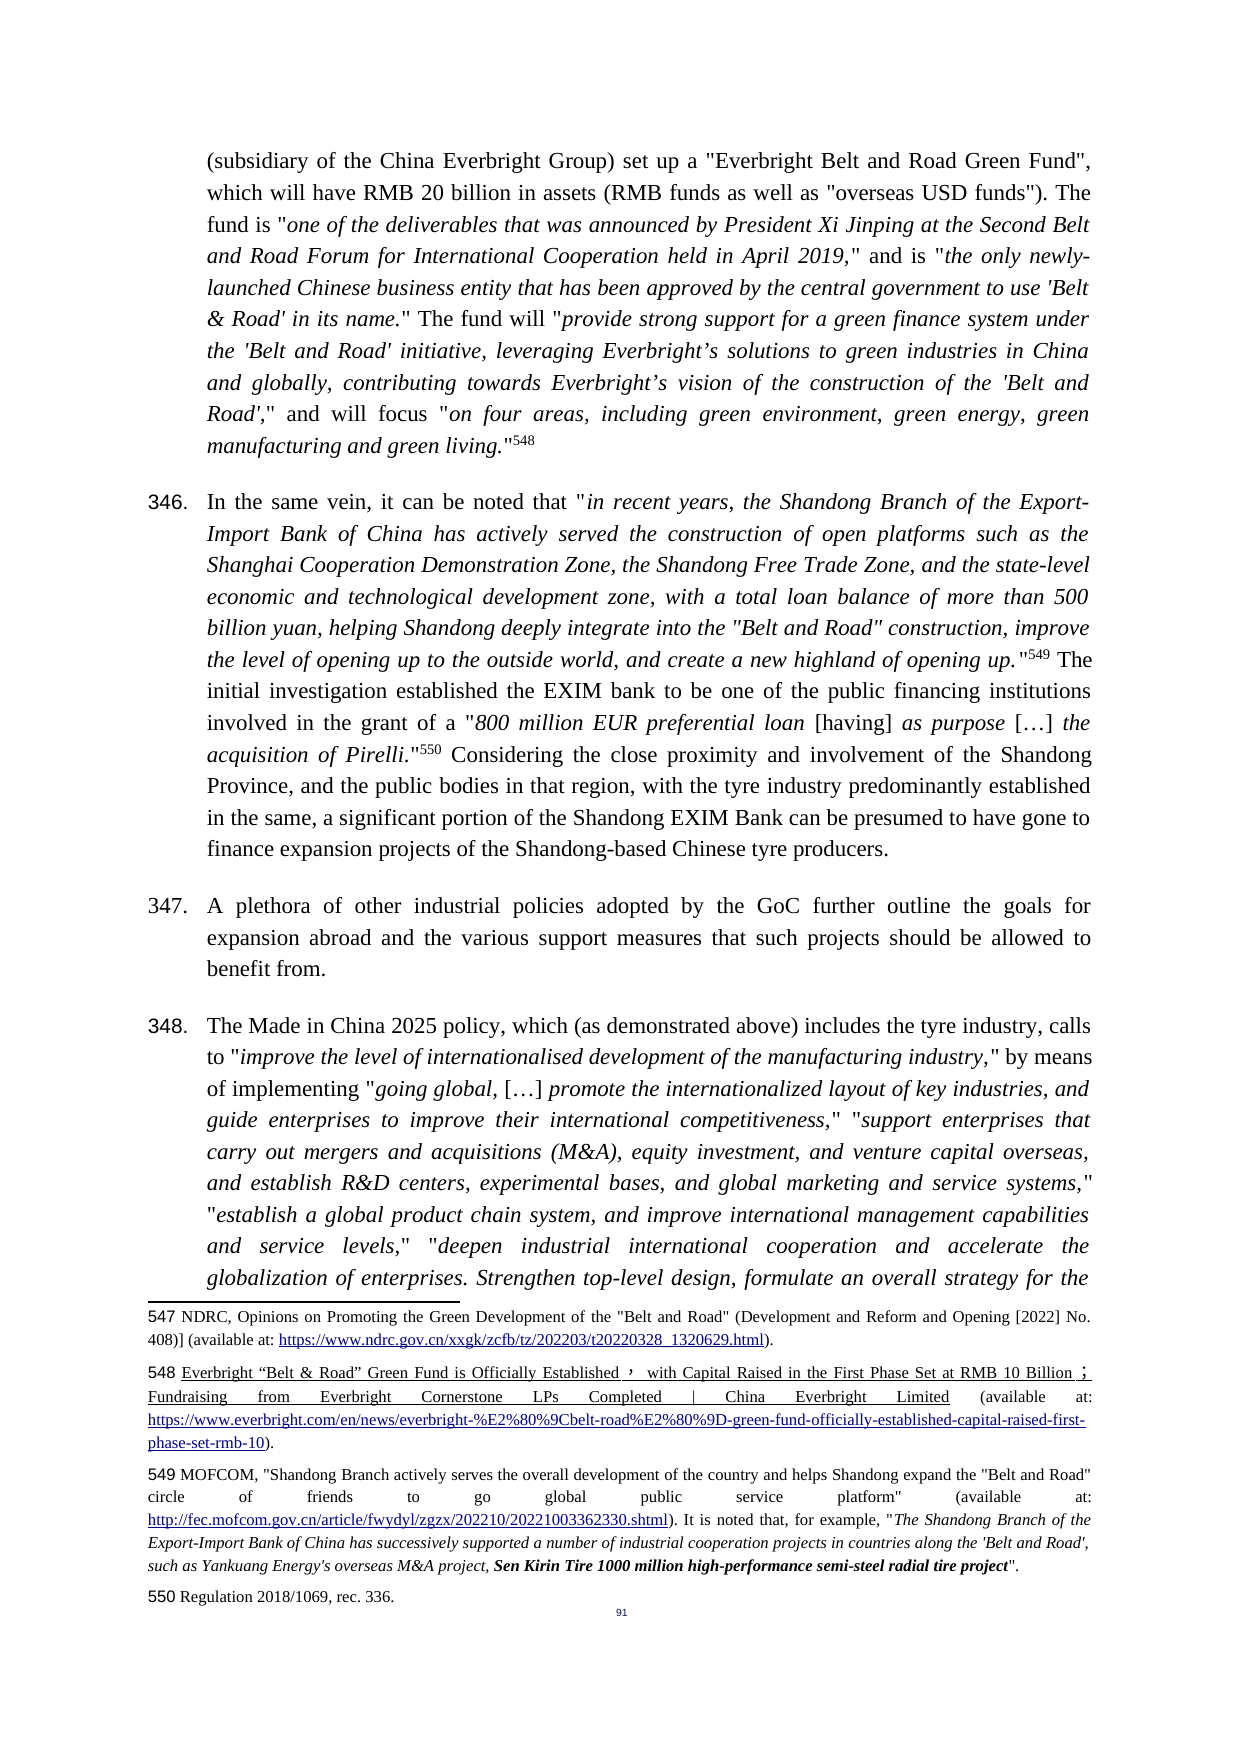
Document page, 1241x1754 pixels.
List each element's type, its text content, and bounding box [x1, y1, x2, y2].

list Everbright “Belt & Road” Green Fund is Officially Established， with Capital Raised in the First Phase Set at RMB 10 Billion；Fundraising from Everbright Cornerstone LPs Completed | China Everbright Limited (available at: https://www.everbright.com/en/news/everbright-%E2%80%9Cbelt-road%E2%80%9D-green-fund-officially-established-capital-raised-first-phase-set-rmb-10). [148, 1361, 1093, 1452]
list In the same vein, it can be noted that "in recent years, the Shandong Branch of the Export-Import Bank of China has actively served the construction of open platforms such as the Shanghai Cooperation Demonstration Zone, the Shandong Free Trade Zone, and the state-level economic and technological development zone, with a total loan balance of more than 500 billion yuan, helping Shandong deeply integrate into the "Belt and Road" construction, improve the level of opening up to the outside world, and create a new highland of opening up." The initial investigation established the EXIM bank to be one of the public financing institutions involved in the grant of a "800 million EUR preferential loan [having] as purpose […] the acquisition of Pirelli." Considering the close proximity and involvement of the Shandong Province, and the public bodies in that region, with the tyre industry predominantly established in the same, a significant portion of the Shandong EXIM Bank can be presumed to have gone to finance expansion projects of the Shandong-based Chinese tyre producers. [148, 488, 1093, 862]
list The Made in China 2025 policy, which (as demonstrated above) includes the tyre industry, calls to "improve the level of internationalised development of the manufacturing industry," by means of implementing "going global, […] promote the internationalized layout of key industries, and guide enterprises to improve their international competitiveness," "support enterprises that carry out mergers and acquisitions (M&A), equity investment, and venture capital overseas, and establish R&D centers, experimental bases, and global marketing and service systems," "establish a global product chain system, and improve international management capabilities and service levels," "deepen industrial international cooperation and accelerate the globalization of enterprises. Strengthen top-level design, formulate an overall strategy for the [148, 1012, 1093, 1291]
list (subsidiary of the China Everbright Group) set up a "Everbright Belt and Road Green Fund", which will have RMB 20 billion in assets (RMB funds as well as "overseas USD funds"). The fund is "one of the deliverables that was announced by President Xi Jinping at the Second Belt and Road Forum for International Cooperation held in April 2019," and is "the only newly-launched Chinese business entity that has been approved by the central government to use 'Belt & Road' in its name." The fund will "provide strong support for a green finance system under the 'Belt and Road' initiative, leveraging Everbright’s solutions to green industries in China and globally, contributing towards Everbright’s vision of the construction of the 'Belt and Road'," and will focus "on four areas, including green environment, green energy, green manufacturing and green living." [148, 148, 1093, 458]
list NDRC, Opinions on Promoting the Green Development of the "Belt and Road" (Development and Reform and Opening [2022] No. 408)] (available at: https://www.ndrc.gov.cn/xxgk/zcfb/tz/202203/t20220328_1320629.html). [148, 1307, 1093, 1349]
list MOFCOM, "Shandong Branch actively serves the overall development of the country and helps Shandong expand the "Belt and Road" circle of friends to go global public service platform" (available at: http://fec.mofcom.gov.cn/article/fwydyl/zgzx/202210/20221003362330.shtml). It is noted that, for example, "The Shandong Branch of the Export-Import Bank of China has successively supported a number of industrial cooperation projects in countries along the 'Belt and Road', such as Yankuang Energy's overseas M&A project, Sen Kirin Tire 1000 million high-performance semi-steel radial tire project". [148, 1464, 1093, 1575]
list A plethora of other industrial policies adopted by the GoC further outline the goals for expansion abroad and the various support measures that such projects should be allowed to benefit from. [148, 892, 1093, 981]
list Regulation 2018/1069, rec. 336. [148, 1587, 1093, 1606]
